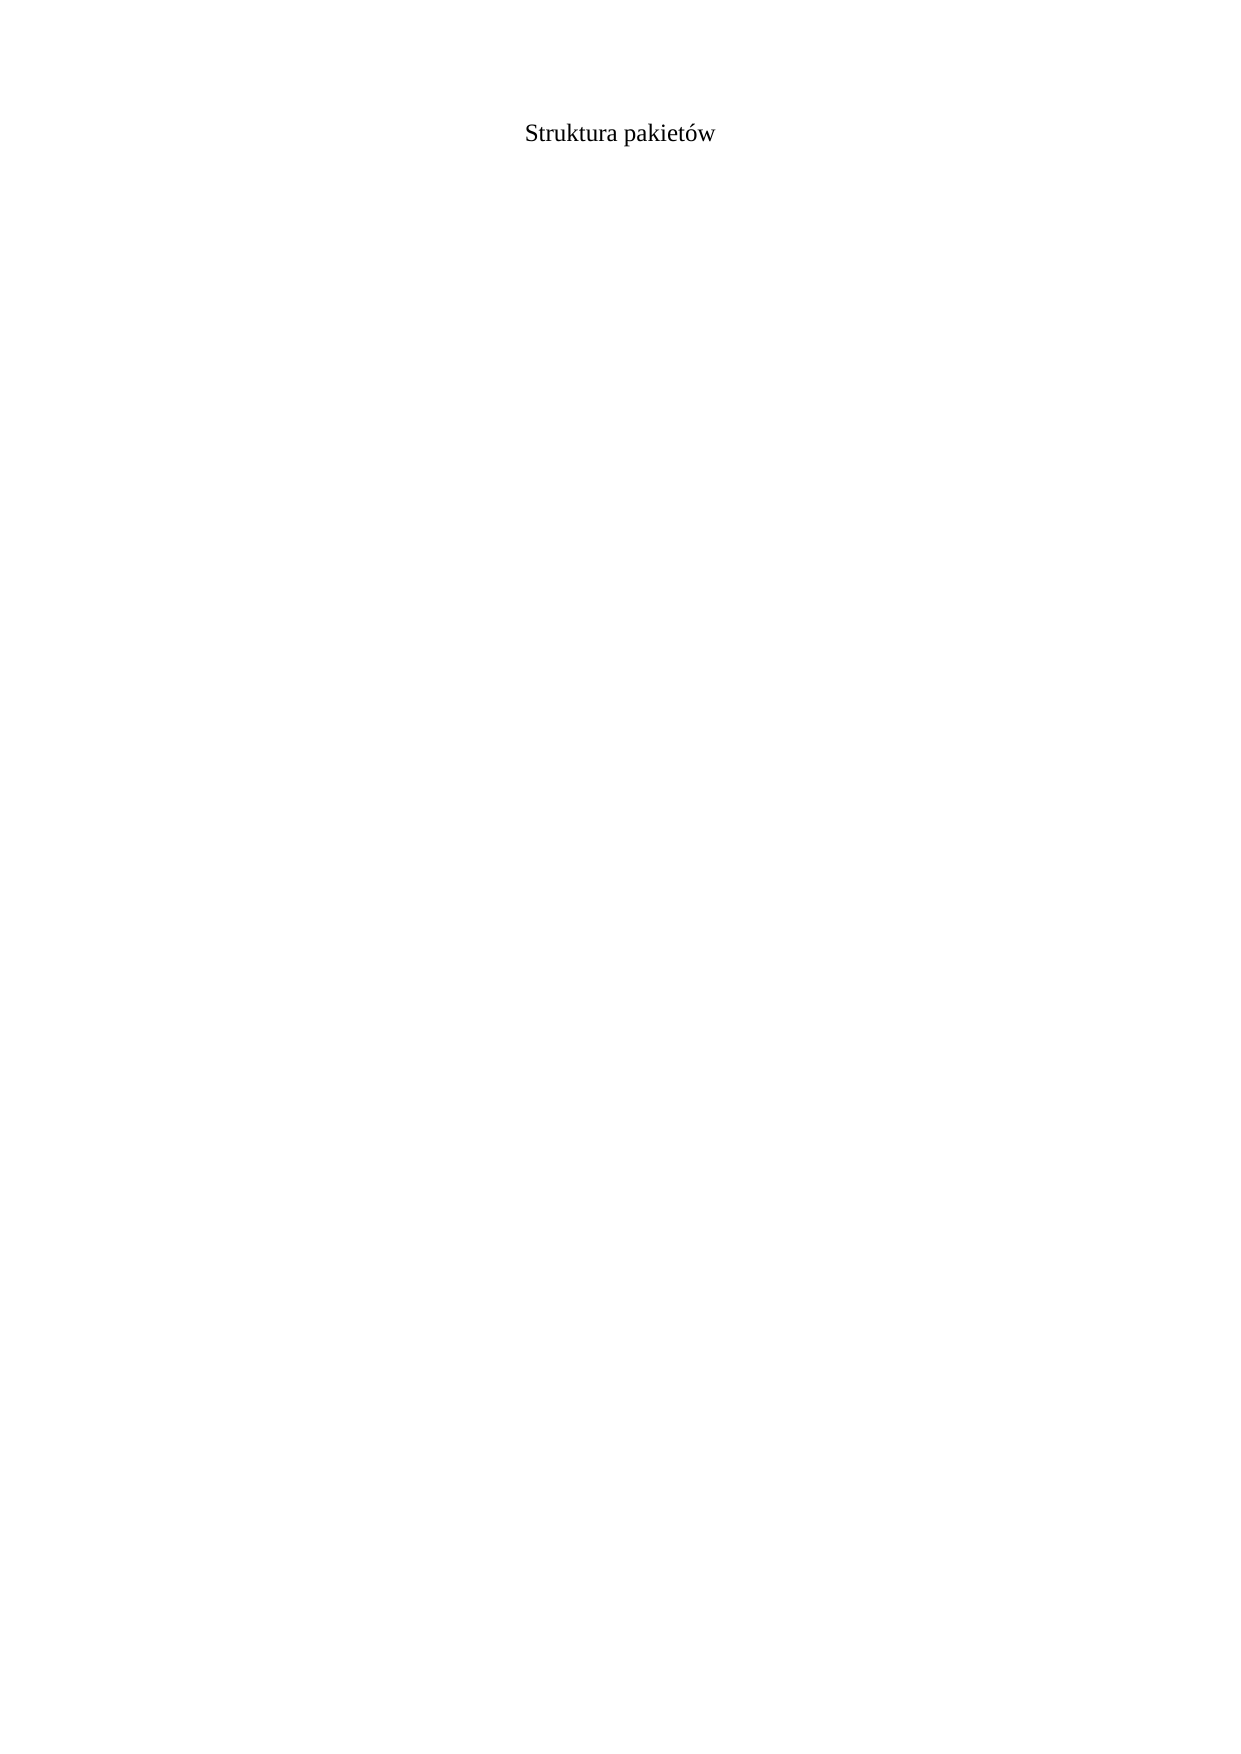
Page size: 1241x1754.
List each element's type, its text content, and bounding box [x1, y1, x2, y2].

text Struktura pakietów [118, 118, 1122, 147]
